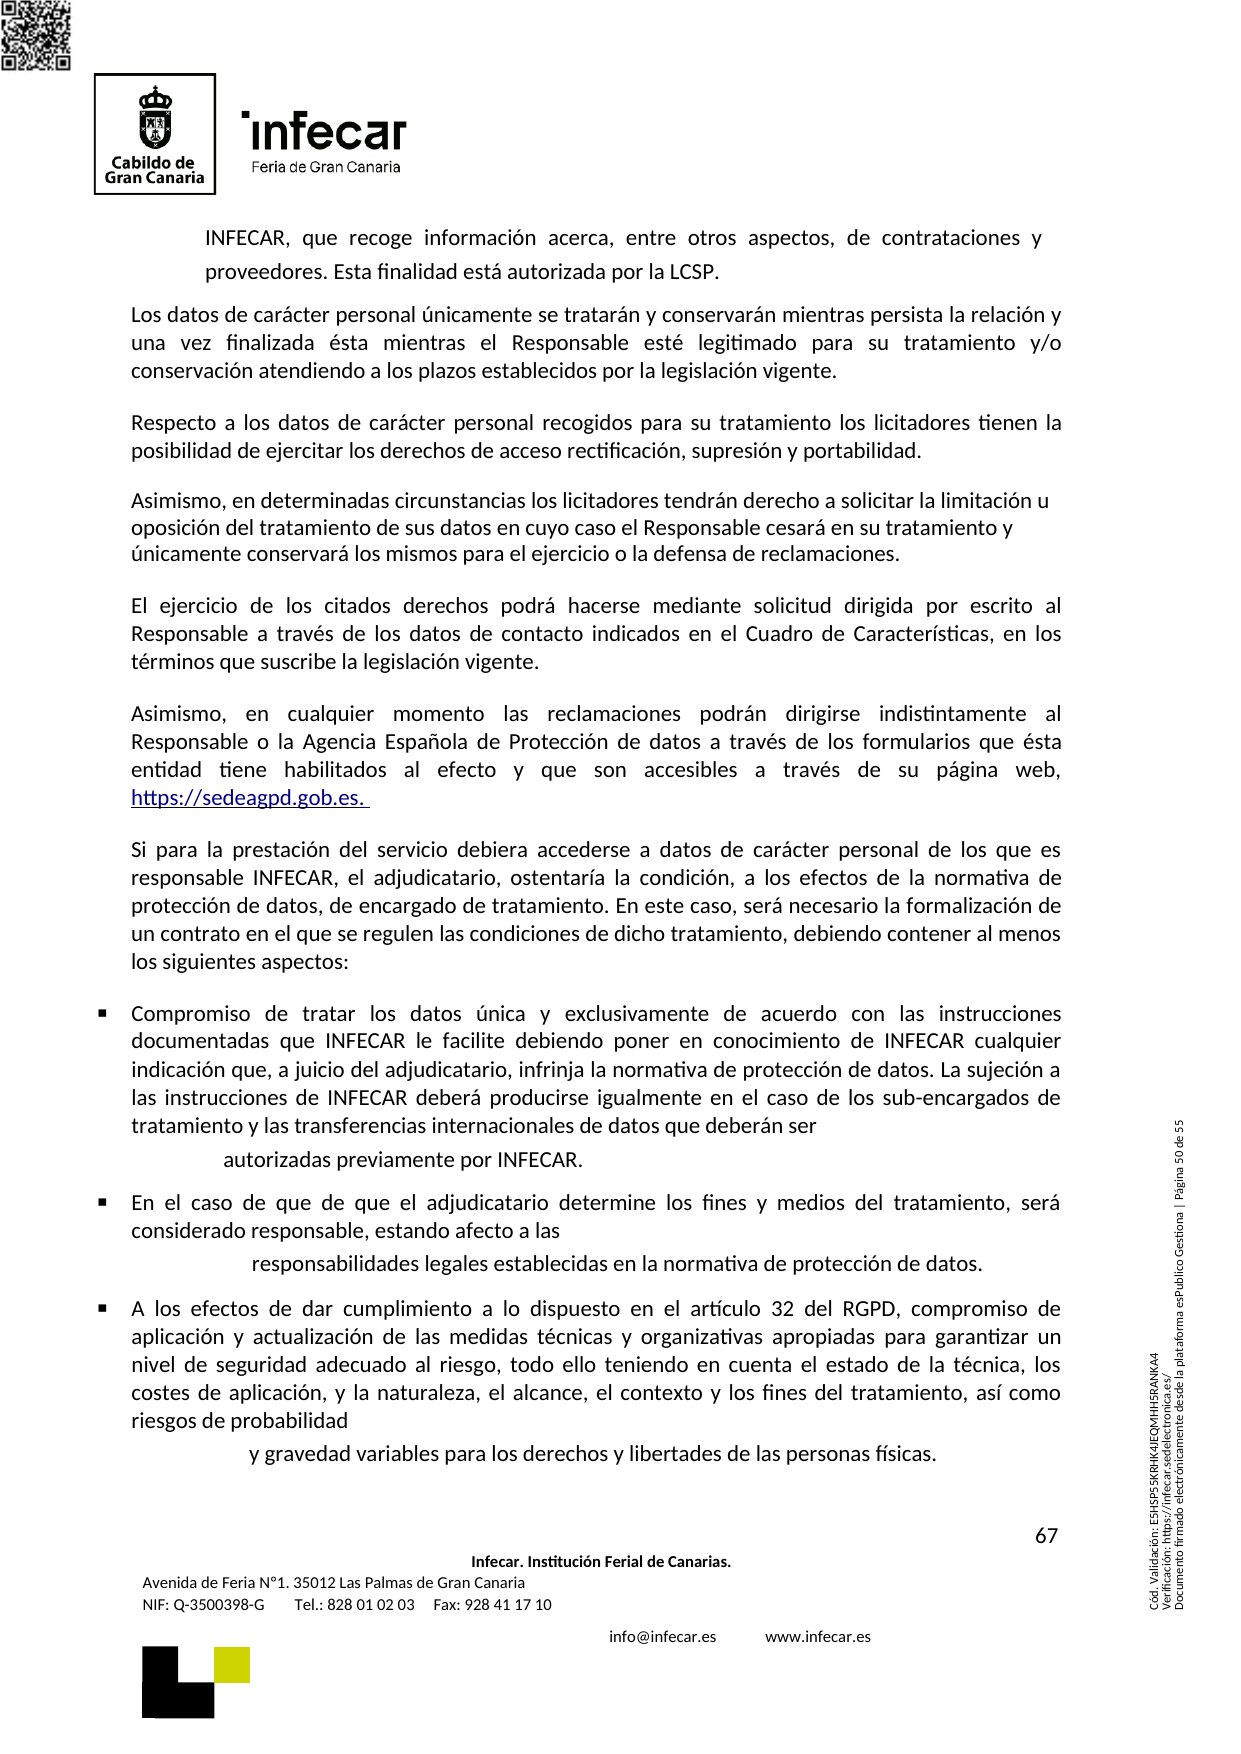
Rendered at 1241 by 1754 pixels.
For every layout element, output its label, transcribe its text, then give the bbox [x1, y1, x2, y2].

text Asimismo, en cualquier momento las reclamaciones podrán dirigirse indistintamente al Responsable o la Agencia Española de Protección de datos a través de los formularios que ésta entidad tiene habilitados al efecto y que son accesibles a través de su página web, https://sedeagpd.gob.es. [131, 699, 1063, 811]
text y gravedad variables para los derechos y libertades de las personas físicas. [130, 1439, 1064, 1467]
text responsabilidades legales establecidas en la normativa de protección de datos. [130, 1249, 1064, 1277]
list Compromiso de tratar los datos única y exclusivamente de acuerdo con las instrucciones documentadas que INFECAR le facilite debiendo poner en conocimiento de INFECAR cualquier indicación que, a juicio del adjudicatario, infrinja la normativa de protección de datos. La sujeción a las instrucciones de INFECAR deberá producirse igualmente en el caso de los sub-encargados de tratamiento y las transferencias internacionales de datos que deberán ser [94, 999, 1063, 1139]
text autorizadas previamente por INFECAR. [130, 1145, 1064, 1173]
text Si para la prestación del servicio debiera accederse a datos de carácter personal de los que es responsable INFECAR, el adjudicatario, ostentaría la condición, a los efectos de la normativa de protección de datos, de encargado de tratamiento. En este caso, será necesario la formalización de un contrato en el que se regulen las condiciones de dicho tratamiento, debiendo contener al menos los siguientes aspectos: [131, 835, 1063, 975]
text Asimismo, en determinadas circunstancias los licitadores tendrán derecho a solicitar la limitación u oposición del tratamiento de sus datos en cuyo caso el Responsable cesará en su tratamiento y únicamente conservará los mismos para el ejercicio o la defensa de reclamaciones. [131, 488, 1064, 567]
text El ejercicio de los citados derechos podrá hacerse mediante solicitud dirigida por escrito al Responsable a través de los datos de contacto indicados en el Cuadro de Características, en los términos que suscribe la legislación vigente. [131, 591, 1063, 675]
list En el caso de que de que el adjudicatario determine los fines y medios del tratamiento, será considerado responsable, estando afecto a las [94, 1188, 1063, 1244]
list A los efectos de dar cumplimiento a lo dispuesto en el artículo 32 del RGPD, compromiso de aplicación y actualización de las medidas técnicas y organizativas apropiadas para garantizar un nivel de seguridad adecuado al riesgo, todo ello teniendo en cuenta el estado de la técnica, los costes de aplicación, y la naturaleza, el alcance, el contexto y los fines del tratamiento, así como riesgos de probabilidad [94, 1294, 1063, 1434]
text Los datos de carácter personal únicamente se tratarán y conservarán mientras persista la relación y una vez finalizada ésta mientras el Responsable esté legitimado para su tratamiento y/o conservación atendiendo a los plazos establecidos por la legislación vigente. [131, 300, 1063, 384]
text INFECAR, que recoge información acerca, entre otros aspectos, de contrataciones y proveedores. Esta finalidad está autorizada por la LCSP. [130, 223, 1063, 285]
text Respecto a los datos de carácter personal recogidos para su tratamiento los licitadores tienen la posibilidad de ejercitar los derechos de acceso rectificación, supresión y portabilidad. [131, 408, 1063, 464]
